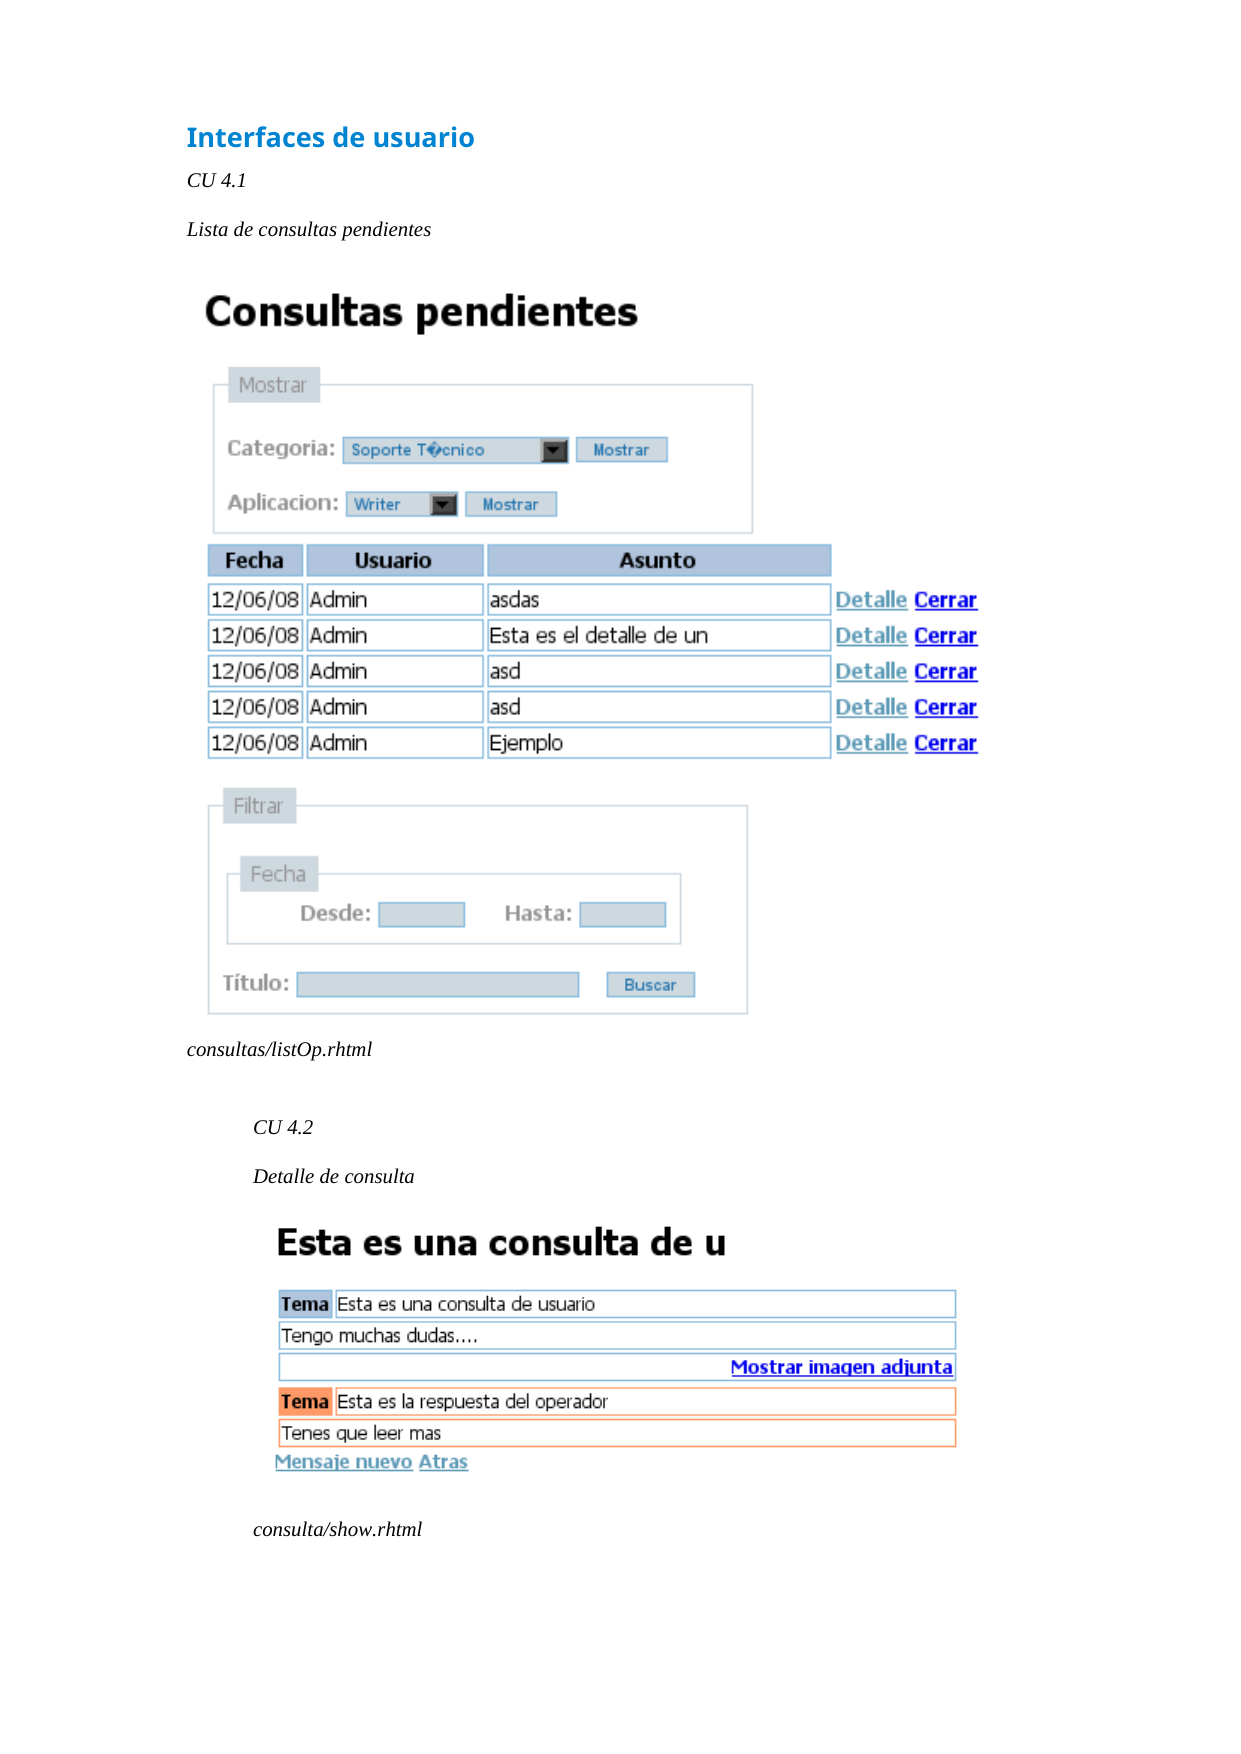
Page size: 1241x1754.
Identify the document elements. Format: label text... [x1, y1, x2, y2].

text CU 4.2 [253, 1114, 987, 1139]
text CU 4.1 [187, 167, 1016, 192]
subtitle Interfaces de usuario [187, 118, 1122, 1061]
text Lista de consultas pendientes [187, 217, 1016, 241]
text consulta/show.rhtml [253, 1518, 987, 1541]
picture [252, 1212, 988, 1518]
text Detalle de consulta [253, 1164, 987, 1188]
picture [186, 265, 1016, 1037]
text consultas/listOp.rhtml [187, 1037, 1016, 1061]
